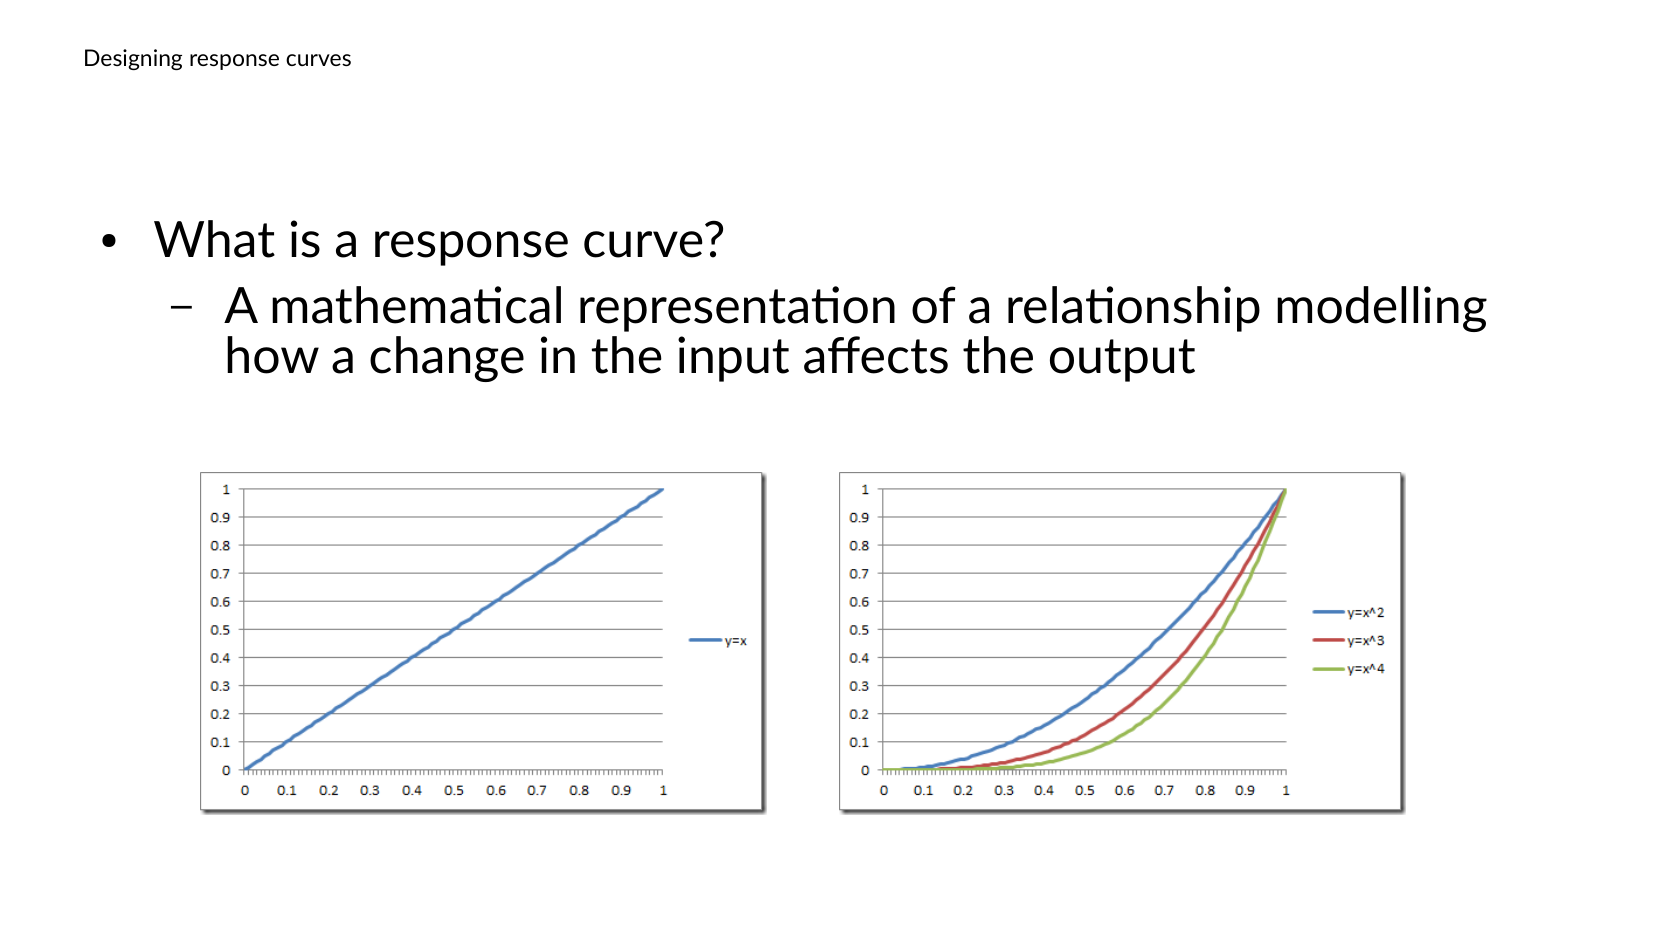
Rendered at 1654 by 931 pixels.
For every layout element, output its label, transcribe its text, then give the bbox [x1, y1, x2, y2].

picture [839, 472, 1406, 815]
list What is a response curve? A mathematical representation of a relationship modelling how a change in the input affects the output [82, 217, 1571, 839]
title Designing response curves [83, 0, 1571, 119]
picture [200, 472, 767, 815]
